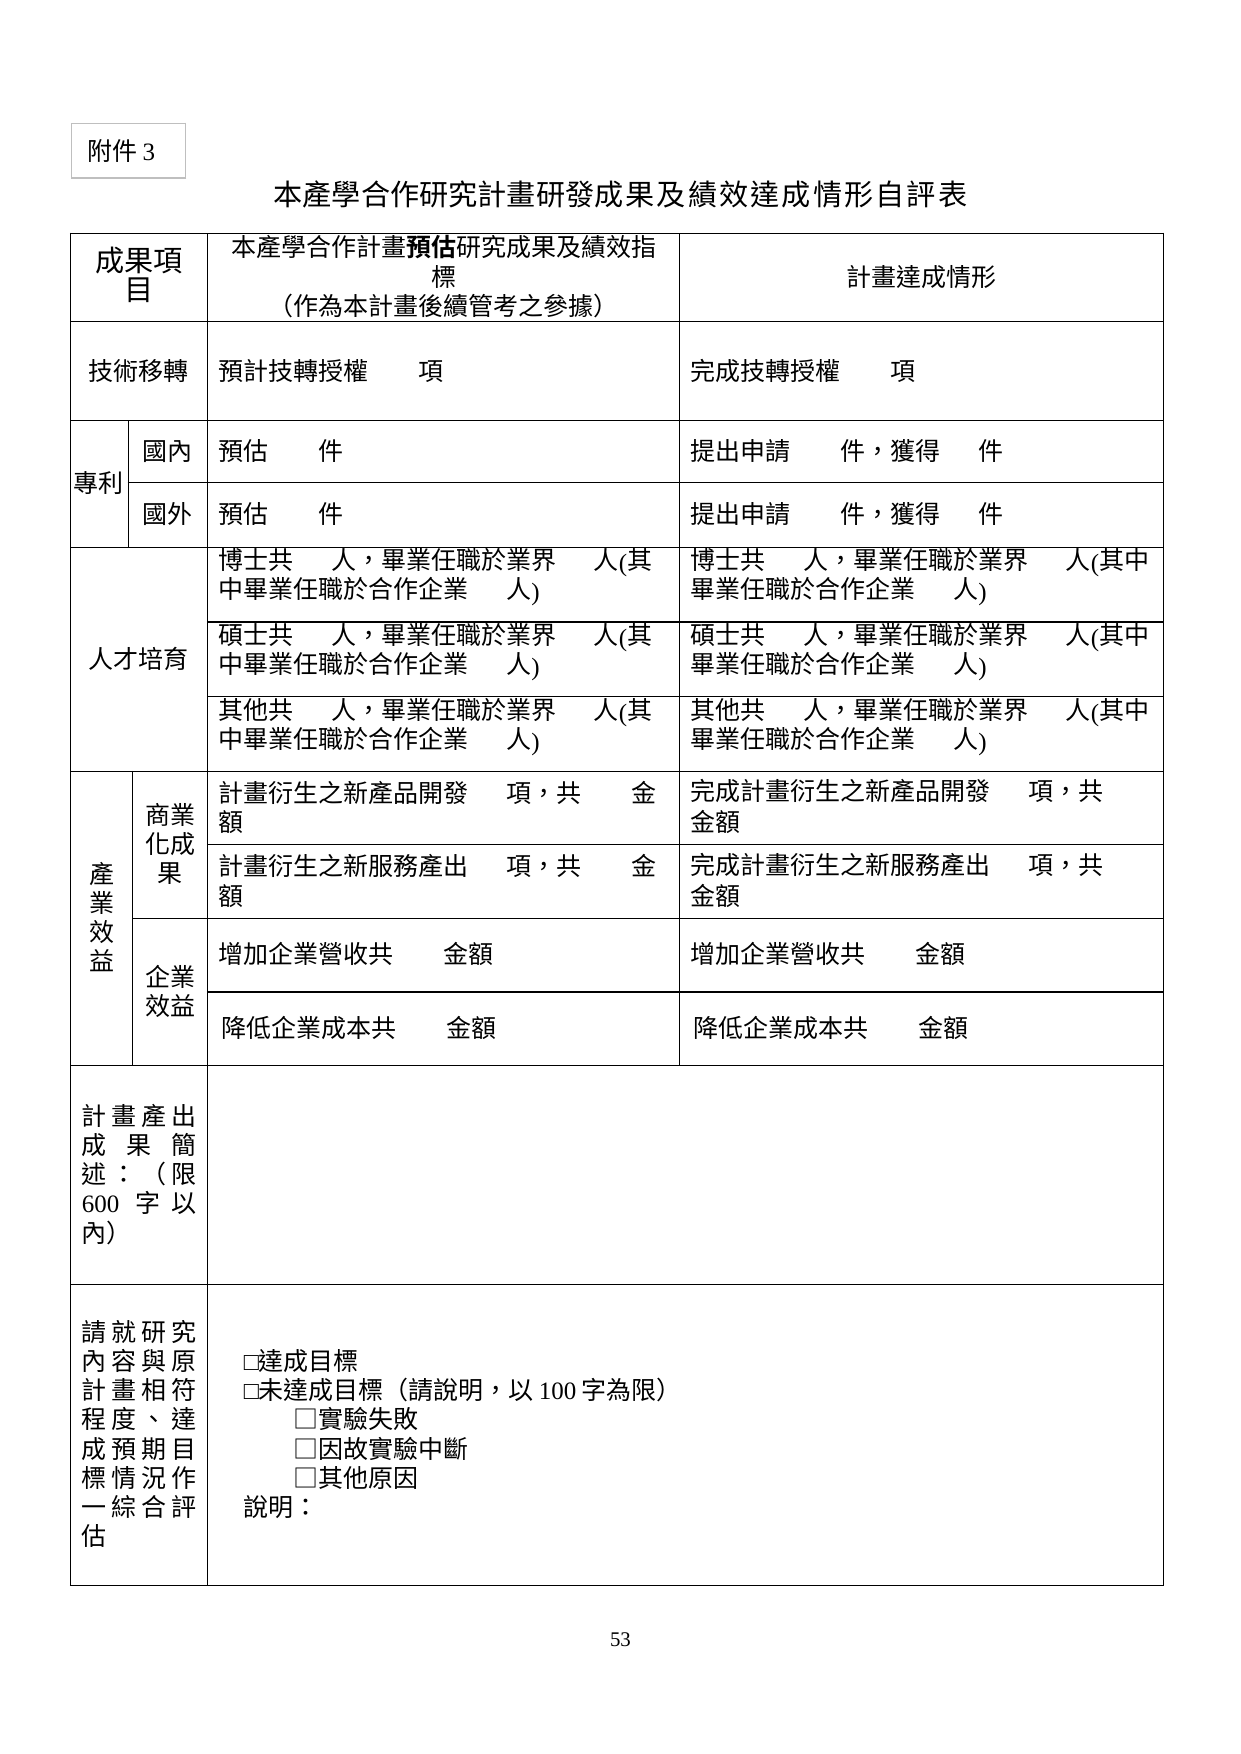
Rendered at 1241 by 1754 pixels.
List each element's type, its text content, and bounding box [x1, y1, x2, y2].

table_header 計畫達成情形 [680, 234, 1163, 321]
table_cell 碩士共 人，畢業任職於業界 人(其中畢業任職於合作企業 人) [680, 623, 1163, 696]
table_cell 預估 件 [208, 421, 679, 482]
table_cell 國內 [129, 421, 207, 482]
table_cell 請就研究內容與原計畫相符程度、達成預期目標情況作一綜合評估 [71, 1285, 207, 1584]
table_cell 預計技轉授權 項 [208, 322, 679, 420]
table_cell 企業 效益 [133, 919, 207, 1065]
table_cell 降低企業成本共 金額 [208, 993, 679, 1065]
table_cell 商業化成果 [133, 772, 207, 918]
table_cell 產業效益 [71, 772, 132, 1065]
table_header 成果項目 [71, 234, 207, 321]
table_cell 計畫衍生之新服務產出 項，共 金額 [208, 845, 679, 918]
text 本產學合作研究計畫研發成果及績效達成情形自評表 [71, 171, 1169, 214]
table_cell 完成計畫衍生之新服務產出 項，共 金額 [680, 845, 1163, 918]
table_cell 完成計畫衍生之新產品開發 項，共 金額 [680, 772, 1163, 844]
table_cell 降低企業成本共 金額 [680, 993, 1163, 1065]
table_cell □達成目標 □未達成目標（請說明，以100字為限） □實驗失敗 □因故實驗中斷 □其他原因 說明： [208, 1285, 1163, 1584]
table_cell 提出申請 件，獲得 件 [680, 421, 1163, 482]
table_cell 專利 [71, 421, 128, 547]
table_cell 技術移轉 [71, 322, 207, 420]
text 附件3 [87, 132, 170, 168]
table_cell 增加企業營收共 金額 [208, 919, 679, 991]
table_cell 博士共 人，畢業任職於業界 人(其中畢業任職於合作企業 人) [208, 548, 679, 621]
table_cell 其他共 人，畢業任職於業界 人(其中畢業任職於合作企業 人) [680, 697, 1163, 771]
table_cell 碩士共 人，畢業任職於業界 人(其中畢業任職於合作企業 人) [208, 623, 679, 696]
table_cell 計畫產出成果簡述：（限600字以內） [71, 1066, 207, 1284]
table_header 本產學合作計畫預估研究成果及績效指標 （作為本計畫後續管考之參據） [208, 234, 679, 321]
table_cell 人才培育 [71, 548, 207, 771]
table_cell 國外 [129, 483, 207, 547]
table_cell 完成技轉授權 項 [680, 322, 1163, 420]
table_cell 計畫衍生之新產品開發 項，共 金額 [208, 772, 679, 844]
table_cell 增加企業營收共 金額 [680, 919, 1163, 991]
table_cell [208, 1066, 1163, 1284]
table_cell 預估 件 [208, 483, 679, 547]
table_cell 提出申請 件，獲得 件 [680, 483, 1163, 547]
table_cell 博士共 人，畢業任職於業界 人(其中畢業任職於合作企業 人) [680, 548, 1163, 621]
table_cell 其他共 人，畢業任職於業界 人(其中畢業任職於合作企業 人) [208, 697, 679, 771]
